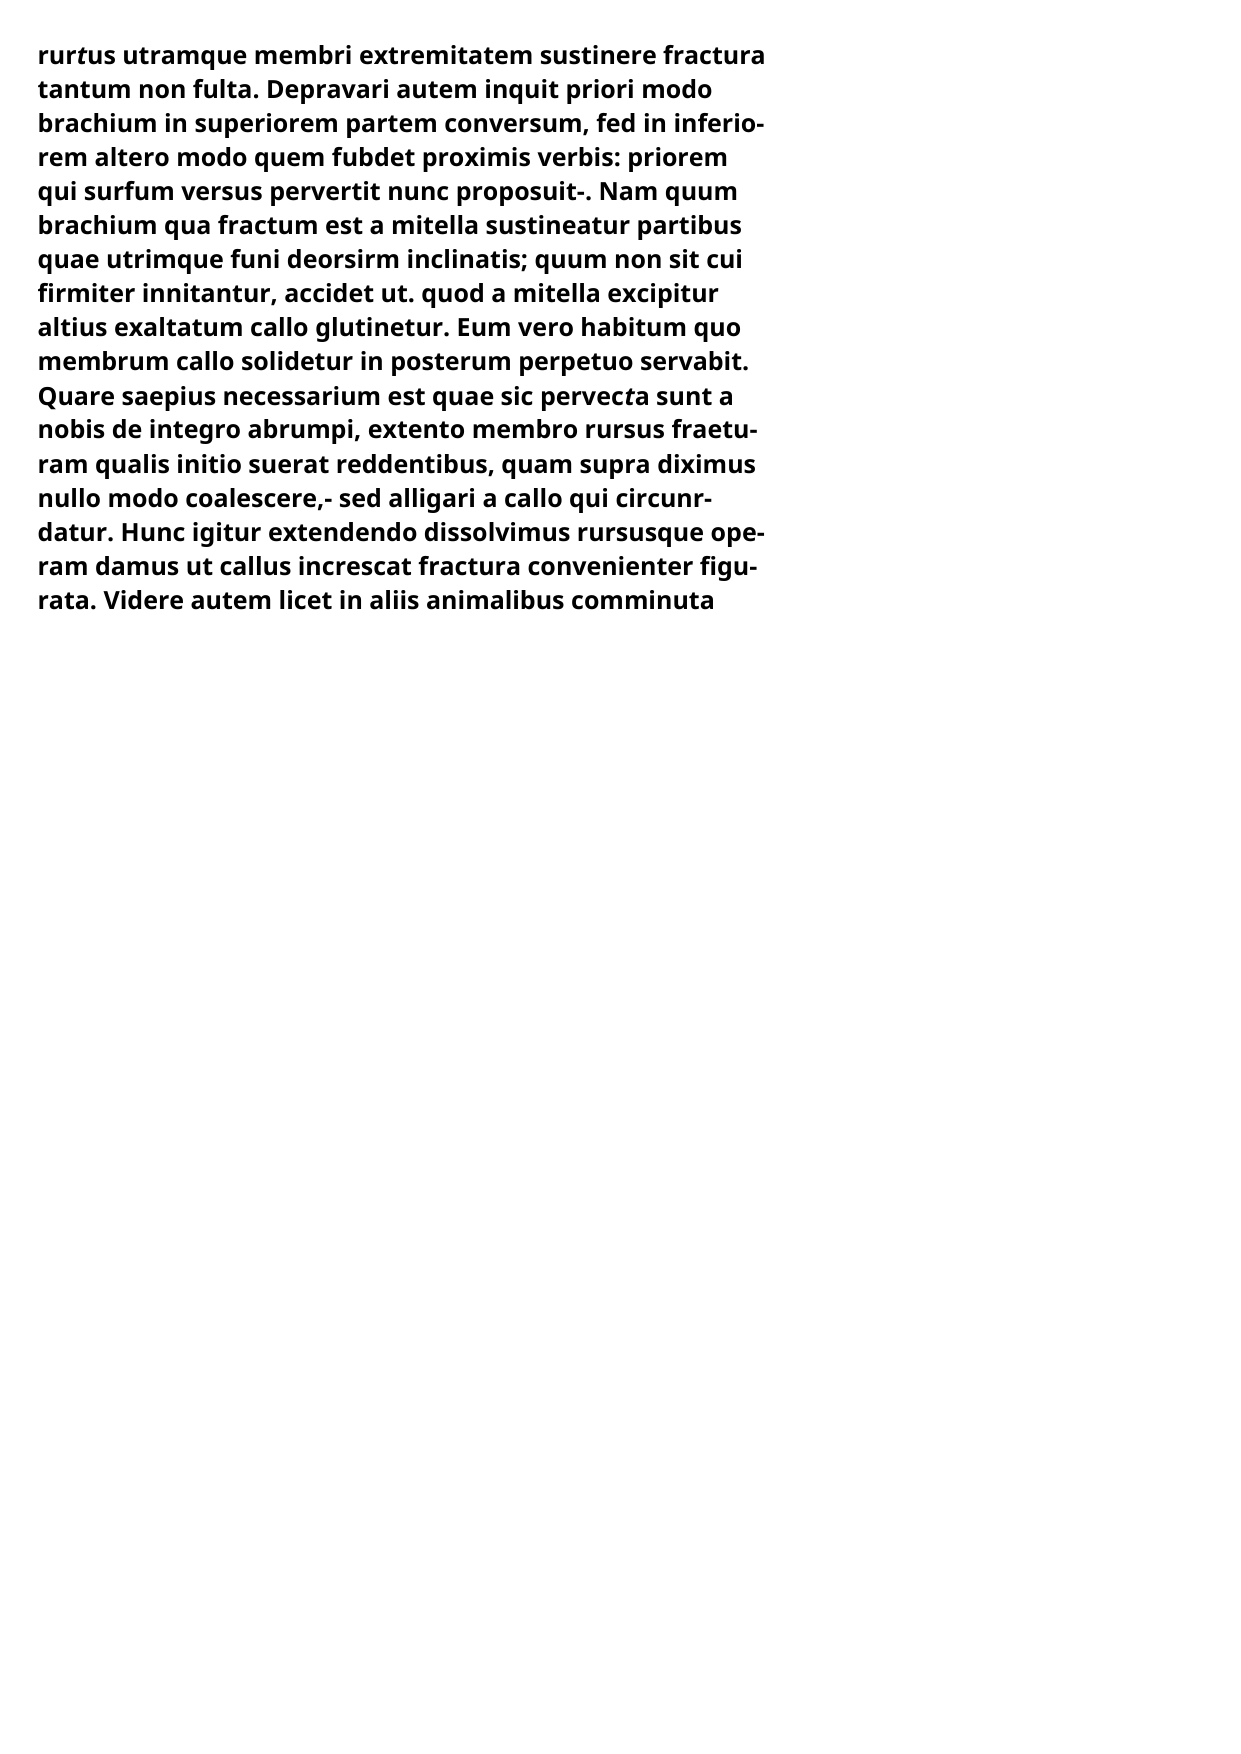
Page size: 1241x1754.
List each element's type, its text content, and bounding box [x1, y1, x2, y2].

text rurtus utramque membri extremitatem sustinere fractura tantum non fulta. Depravari autem inquit priori modo brachium in superiorem partem conversum, fed in inferio- rem altero modo quem fubdet proximis verbis: priorem qui surfum versus pervertit nunc proposuit-. Nam quum brachium qua fractum est a mitella sustineatur partibus quae utrimque funi deorsirm inclinatis; quum non sit cui firmiter innitantur, accidet ut. quod a mitella excipitur altius exaltatum callo glutinetur. Eum vero habitum quo membrum callo solidetur in posterum perpetuo servabit. Quare saepius necessarium est quae sic pervecta sunt a nobis de integro abrumpi, extento membro rursus fraetu- ram qualis initio suerat reddentibus, quam supra diximus nullo modo coalescere,- sed alligari a callo qui circunr- datur. Hunc igitur extendendo dissolvimus rursusque ope- ram damus ut callus increscat fractura convenienter figu- rata. Videre autem licet in aliis animalibus comminuta [37, 37, 1203, 617]
